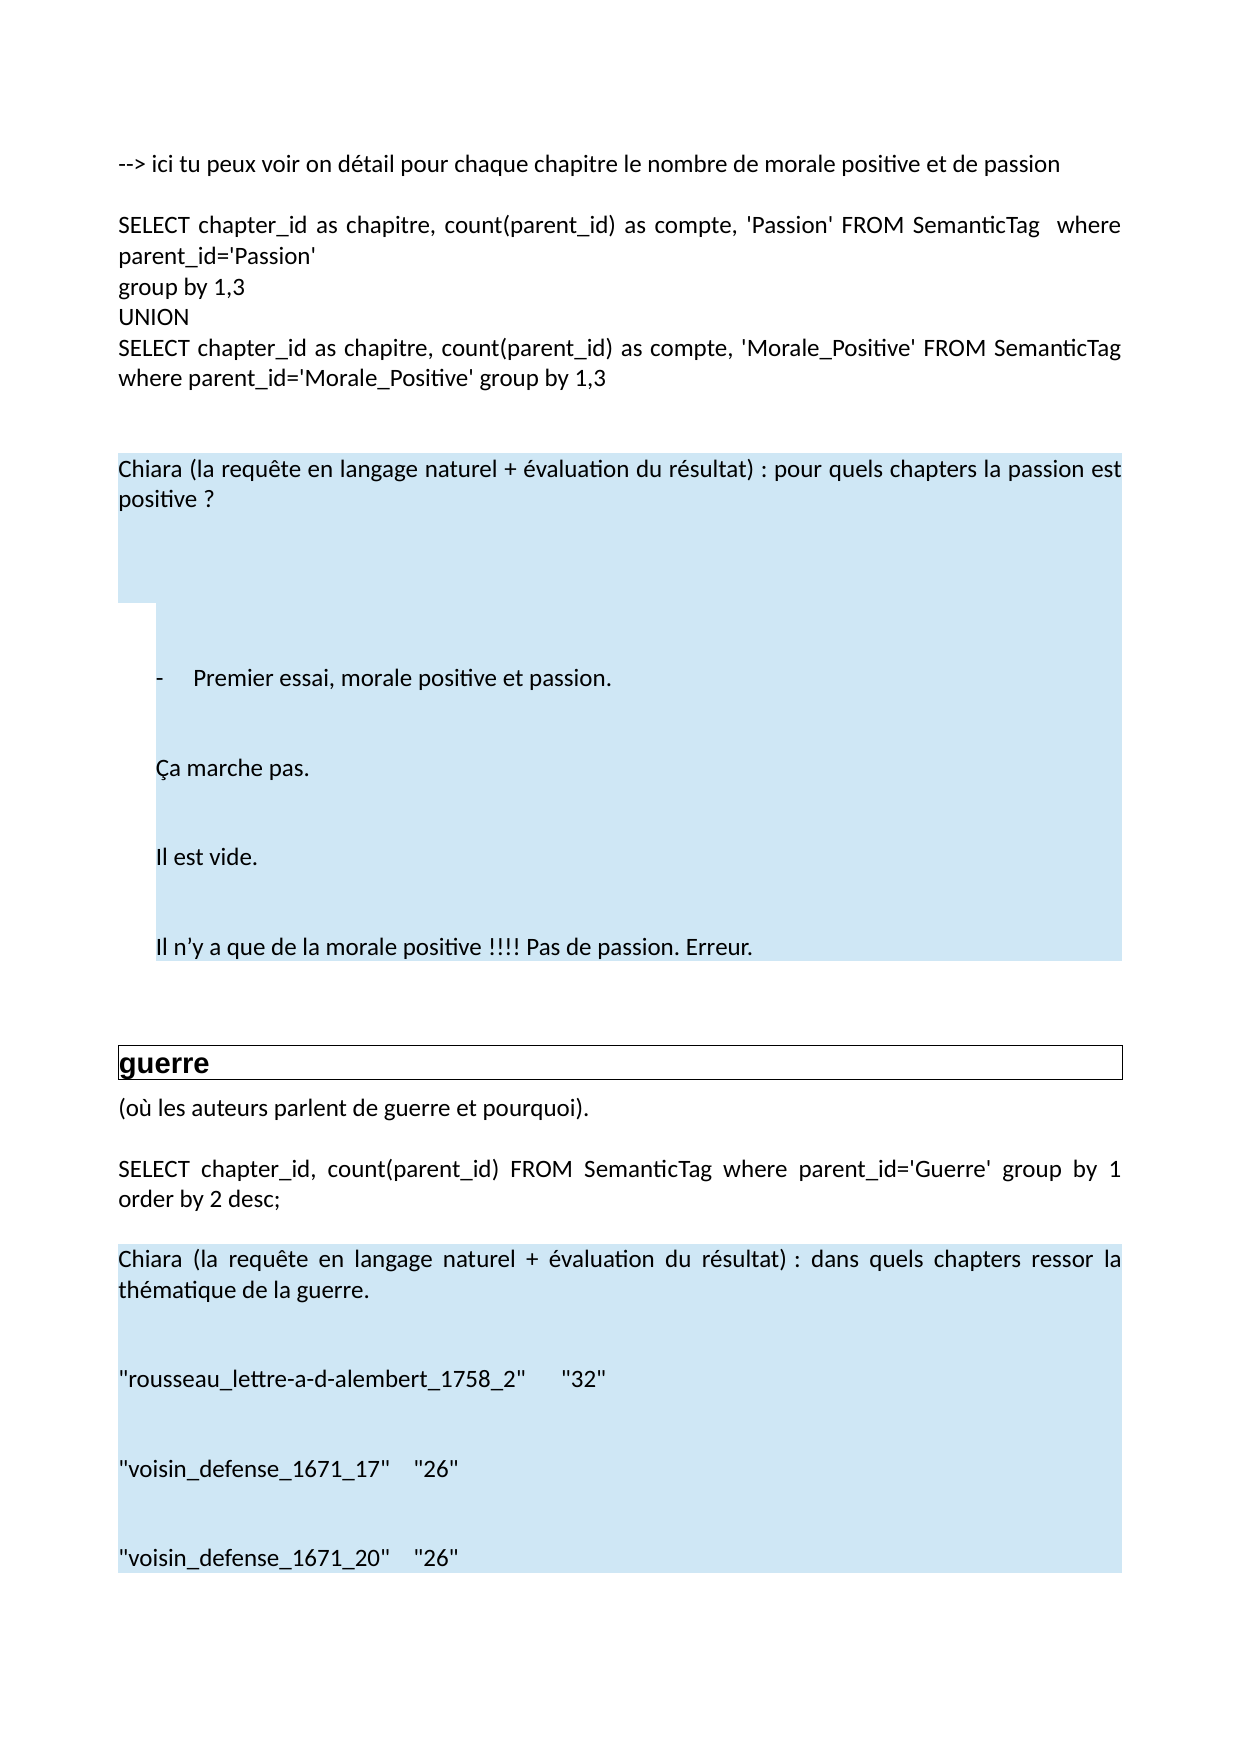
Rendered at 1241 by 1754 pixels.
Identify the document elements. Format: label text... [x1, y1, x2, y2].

text SELECT chapter_id as chapitre, count(parent_id) as compte, 'Morale_Positive' FROM SemanticTag where parent_id='Morale_Positive' group by 1,3 [118, 332, 1122, 393]
text (où les auteurs parlent de guerre et pourquoi). [118, 1092, 1122, 1123]
text Ça marche pas. [156, 752, 1122, 782]
text Chiara (la requête en langage naturel + évaluation du résultat) : pour quels chapters la passion est positive ? [118, 453, 1122, 514]
text SELECT chapter_id, count(parent_id) FROM SemanticTag where parent_id='Guerre' group by 1 order by 2 desc; [118, 1153, 1122, 1214]
text Il n’y a que de la morale positive !!!! Pas de passion. Erreur. [156, 931, 1122, 961]
text "voisin_defense_1671_17" "26" [118, 1453, 1122, 1484]
list Premier essai, morale positive et passion. [156, 662, 1122, 693]
text "voisin_defense_1671_20" "26" [118, 1543, 1122, 1573]
text --> ici tu peux voir on détail pour chaque chapitre le nombre de morale positive et de passion [118, 149, 1122, 179]
text "rousseau_lettre-a-d-alembert_1758_2" "32" [118, 1364, 1122, 1394]
subtitle guerre [119, 1046, 1122, 1079]
text Il est vide. [156, 841, 1122, 872]
text Chiara (la requête en langage naturel + évaluation du résultat) : dans quels chapters ressor la thématique de la guerre. [118, 1244, 1122, 1305]
text UNION [118, 301, 1122, 332]
text SELECT chapter_id as chapitre, count(parent_id) as compte, 'Passion' FROM SemanticTag where parent_id='Passion' [118, 210, 1122, 271]
text group by 1,3 [118, 271, 1122, 301]
